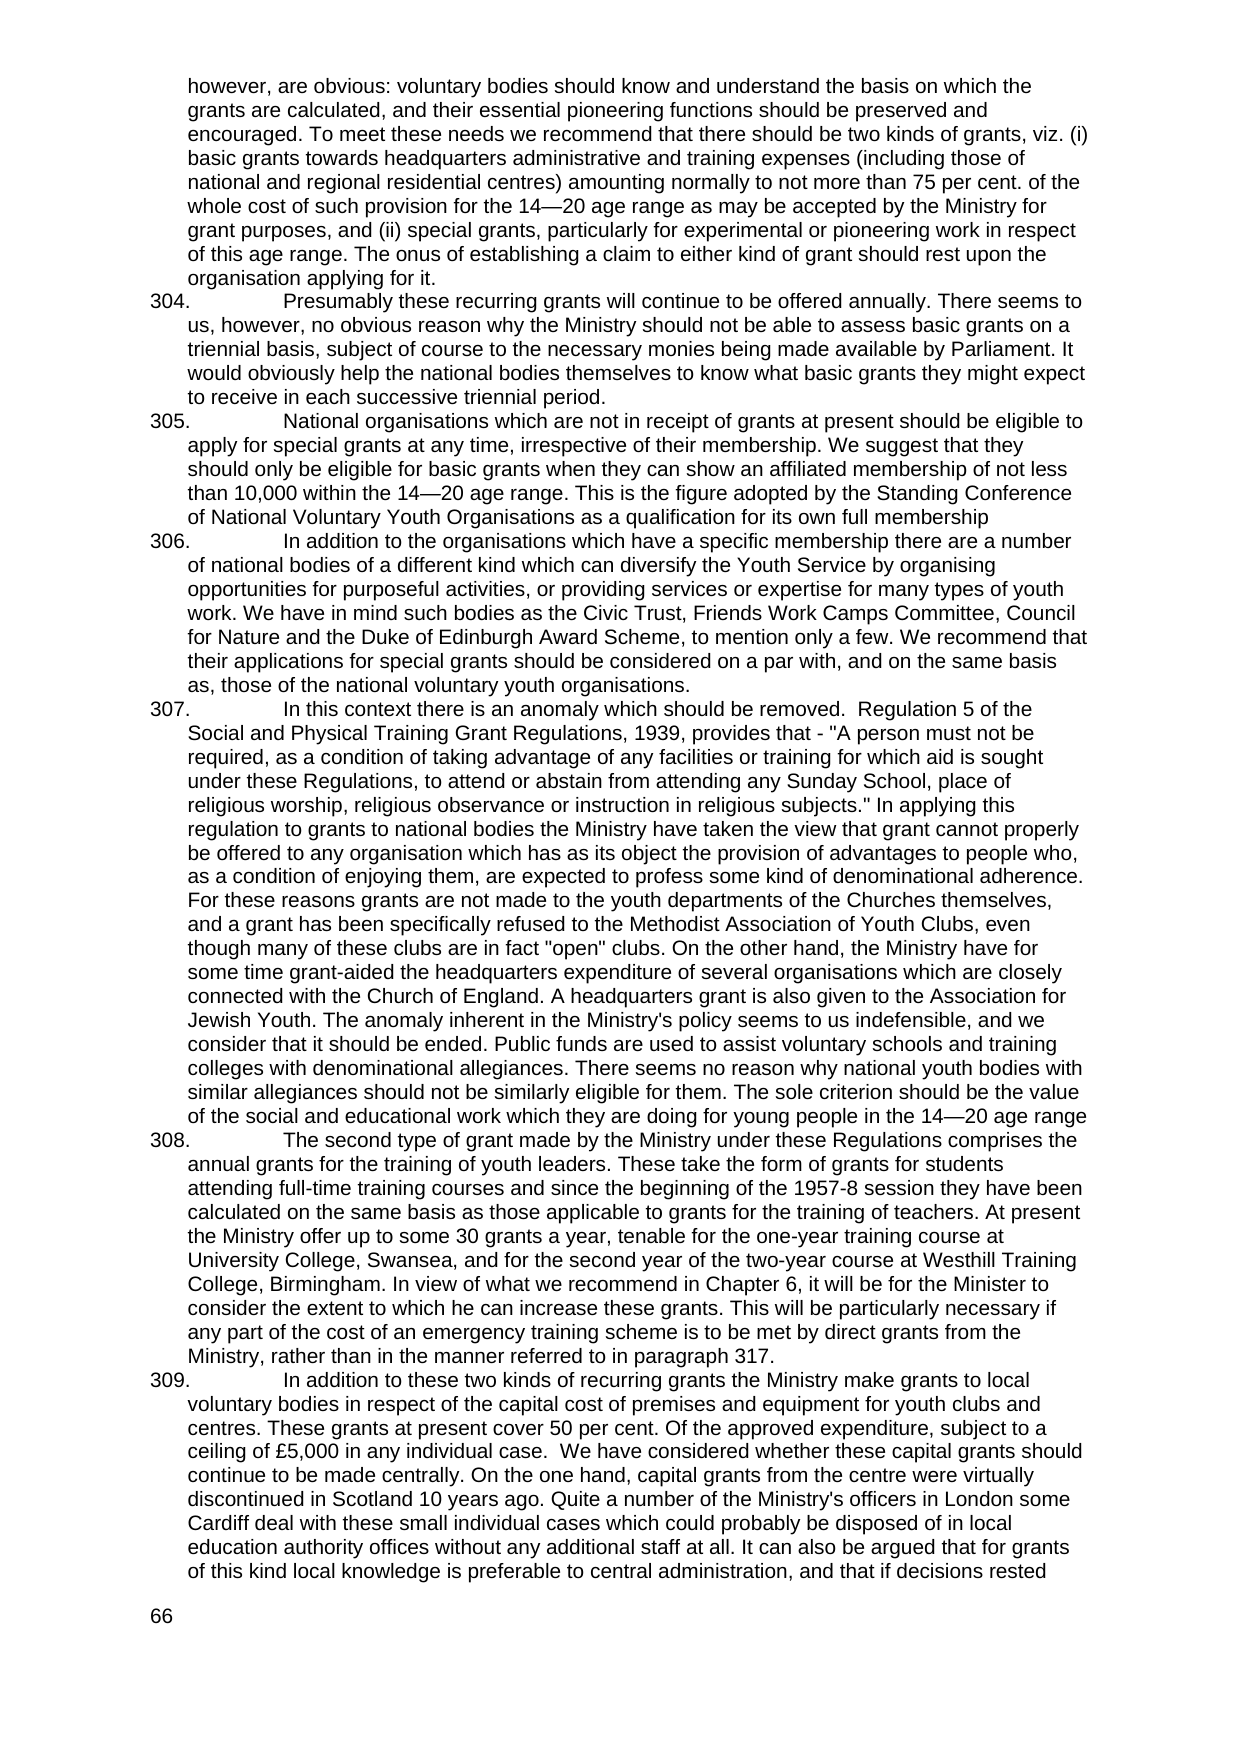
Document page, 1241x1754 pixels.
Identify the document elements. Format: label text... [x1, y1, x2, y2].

list Presumably these recurring grants will continue to be offered annually. There seems to us, however, no obvious reason why the Ministry should not be able to assess basic grants on a triennial basis, subject of course to the necessary monies being made available by Parliament. It would obviously help the national bodies themselves to know what basic grants they might expect to receive in each successive triennial period. [150, 289, 1090, 409]
list The second type of grant made by the Ministry under these Regulations comprises the annual grants for the training of youth leaders. These take the form of grants for students attending full-time training courses and since the beginning of the 1957-8 session they have been calculated on the same basis as those applicable to grants for the training of teachers. At present the Ministry offer up to some 30 grants a year, tenable for the one-year training course at University College, Swansea, and for the second year of the two-year course at Westhill Training College, Birmingham. In view of what we recommend in Chapter 6, it will be for the Minister to consider the extent to which he can increase these grants. This will be particularly necessary if any part of the cost of an emergency training scheme is to be met by direct grants from the Ministry, rather than in the manner referred to in paragraph 317. [150, 1128, 1090, 1367]
list In addition to these two kinds of recurring grants the Ministry make grants to local voluntary bodies in respect of the capital cost of premises and equipment for youth clubs and centres. These grants at present cover 50 per cent. Of the approved expenditure, subject to a ceiling of £5,000 in any individual case. We have considered whether these capital grants should continue to be made centrally. On the one hand, capital grants from the centre were virtually discontinued in Scotland 10 years ago. Quite a number of the Ministry's officers in London some Cardiff deal with these small individual cases which could probably be disposed of in local education authority offices without any additional staff at all. It can also be argued that for grants of this kind local knowledge is preferable to central administration, and that if decisions rested [150, 1367, 1090, 1583]
list In this context there is an anomaly which should be removed. Regulation 5 of the Social and Physical Training Grant Regulations, 1939, provides that - "A person must not be required, as a condition of taking advantage of any facilities or training for which aid is sought under these Regulations, to attend or abstain from attending any Sunday School, place of religious worship, religious observance or instruction in religious subjects." In applying this regulation to grants to national bodies the Ministry have taken the view that grant cannot properly be offered to any organisation which has as its object the provision of advantages to people who, as a condition of enjoying them, are expected to profess some kind of denominational adherence. For these reasons grants are not made to the youth departments of the Churches themselves, and a grant has been specifically refused to the Methodist Association of Youth Clubs, even though many of these clubs are in fact "open" clubs. On the other hand, the Ministry have for some time grant-aided the headquarters expenditure of several organisations which are closely connected with the Church of England. A headquarters grant is also given to the Association for Jewish Youth. The anomaly inherent in the Ministry's policy seems to us indefensible, and we consider that it should be ended. Public funds are used to assist voluntary schools and training colleges with denominational allegiances. There seems no reason why national youth bodies with similar allegiances should not be similarly eligible for them. The sole criterion should be the value of the social and educational work which they are doing for young people in the 14—20 age range [150, 697, 1090, 1128]
list In addition to the organisations which have a specific membership there are a number of national bodies of a different kind which can diversify the Youth Service by organising opportunities for purposeful activities, or providing services or expertise for many types of youth work. We have in mind such bodies as the Civic Trust, Friends Work Camps Committee, Council for Nature and the Duke of Edinburgh Award Scheme, to mention only a few. We recommend that their applications for special grants should be considered on a par with, and on the same basis as, those of the national voluntary youth organisations. [150, 529, 1090, 697]
list however, are obvious: voluntary bodies should know and understand the basis on which the grants are calculated, and their essential pioneering functions should be preserved and encouraged. To meet these needs we recommend that there should be two kinds of grants, viz. (i) basic grants towards headquarters administrative and training expenses (including those of national and regional residential centres) amounting normally to not more than 75 per cent. of the whole cost of such provision for the 14—20 age range as may be accepted by the Ministry for grant purposes, and (ii) special grants, particularly for experimental or pioneering work in respect of this age range. The onus of establishing a claim to either kind of grant should rest upon the organisation applying for it. [150, 74, 1090, 289]
list National organisations which are not in receipt of grants at present should be eligible to apply for special grants at any time, irrespective of their membership. We suggest that they should only be eligible for basic grants when they can show an affiliated membership of not less than 10,000 within the 14—20 age range. This is the figure adopted by the Standing Conference of National Voluntary Youth Organisations as a qualification for its own full membership [150, 409, 1090, 529]
